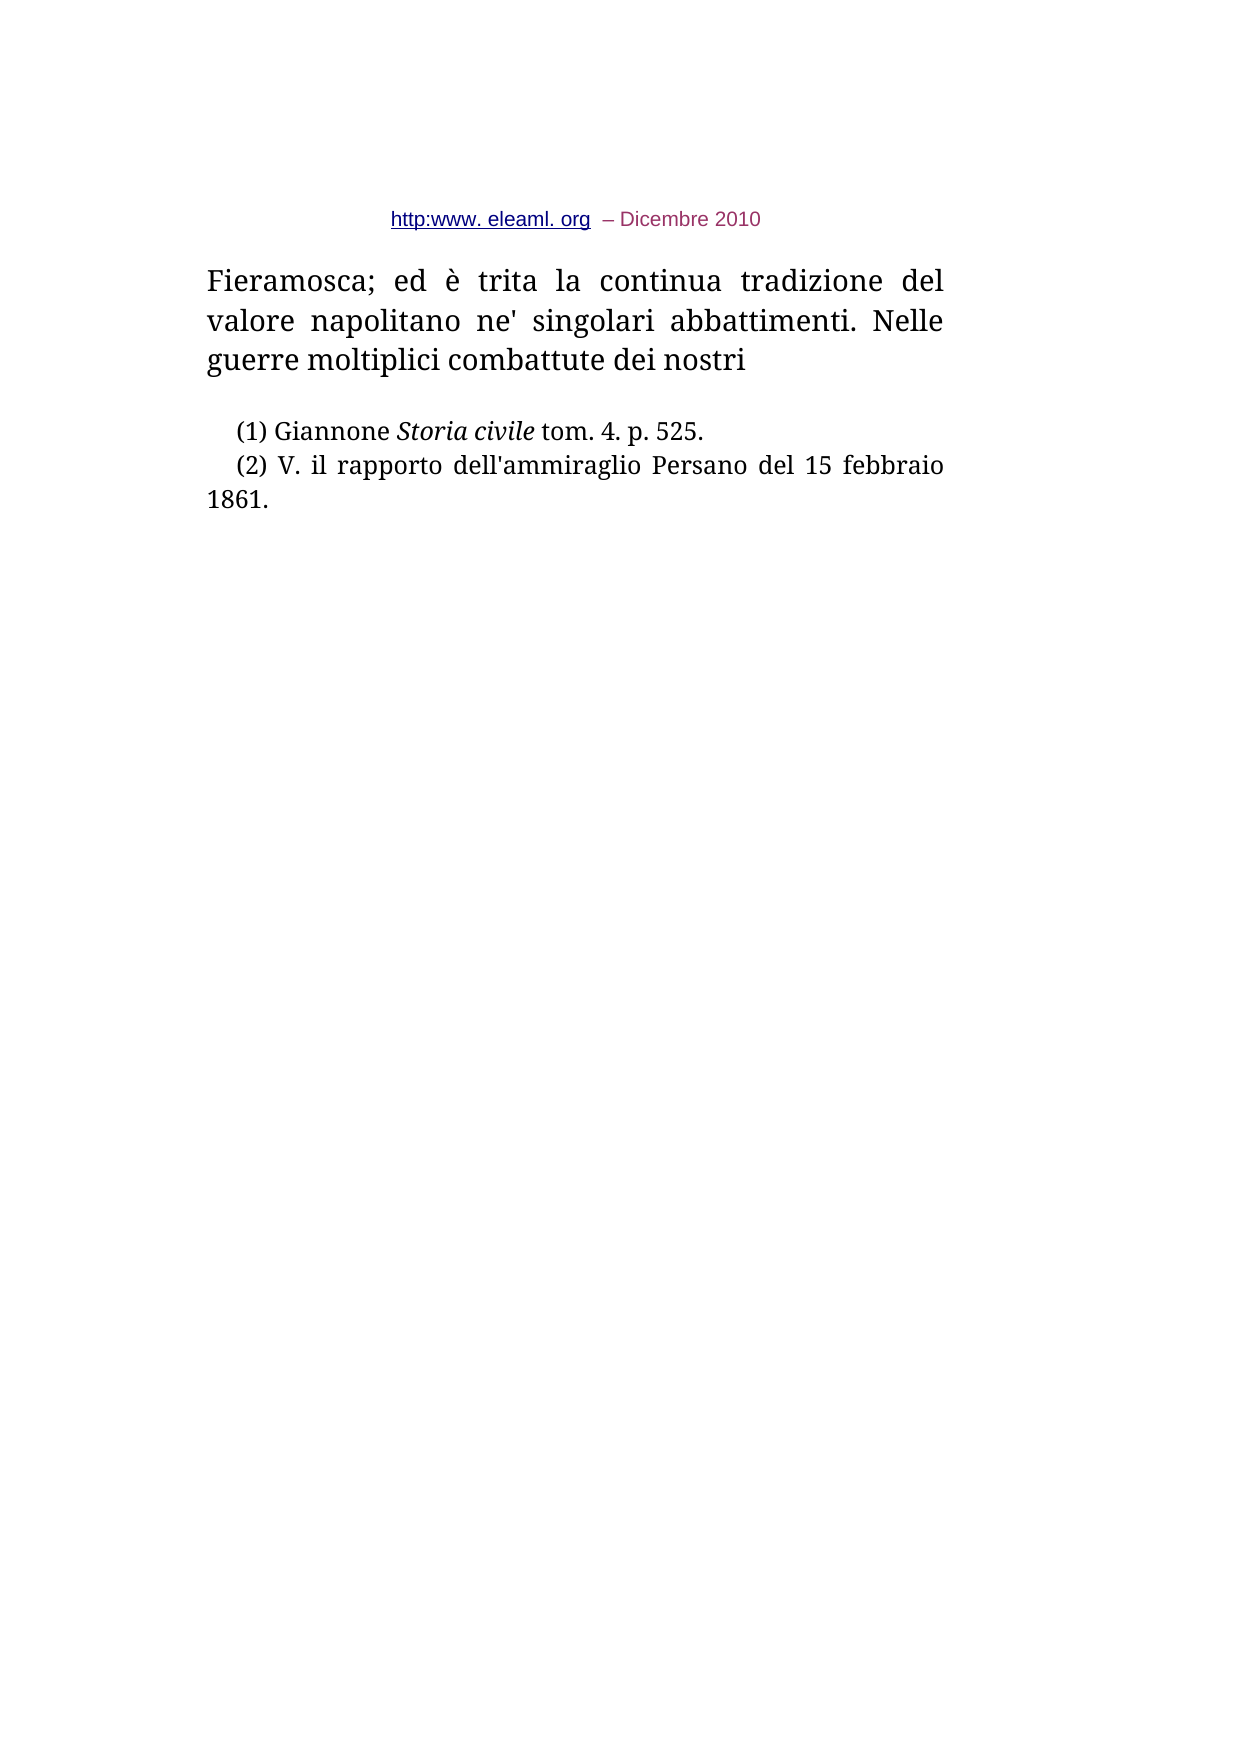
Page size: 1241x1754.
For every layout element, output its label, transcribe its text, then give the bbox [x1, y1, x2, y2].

text Fieramosca; ed è trita la continua tradizione del valore napolitano ne' singolari abbattimenti. Nelle guerre moltiplici combattute dei nostri [207, 260, 945, 379]
text (1) Giannone Storia civile tom. 4. p. 525. [207, 413, 945, 447]
text (2) V. il rapporto dell'ammiraglio Persano del 15 febbraio 1861. [207, 447, 945, 515]
